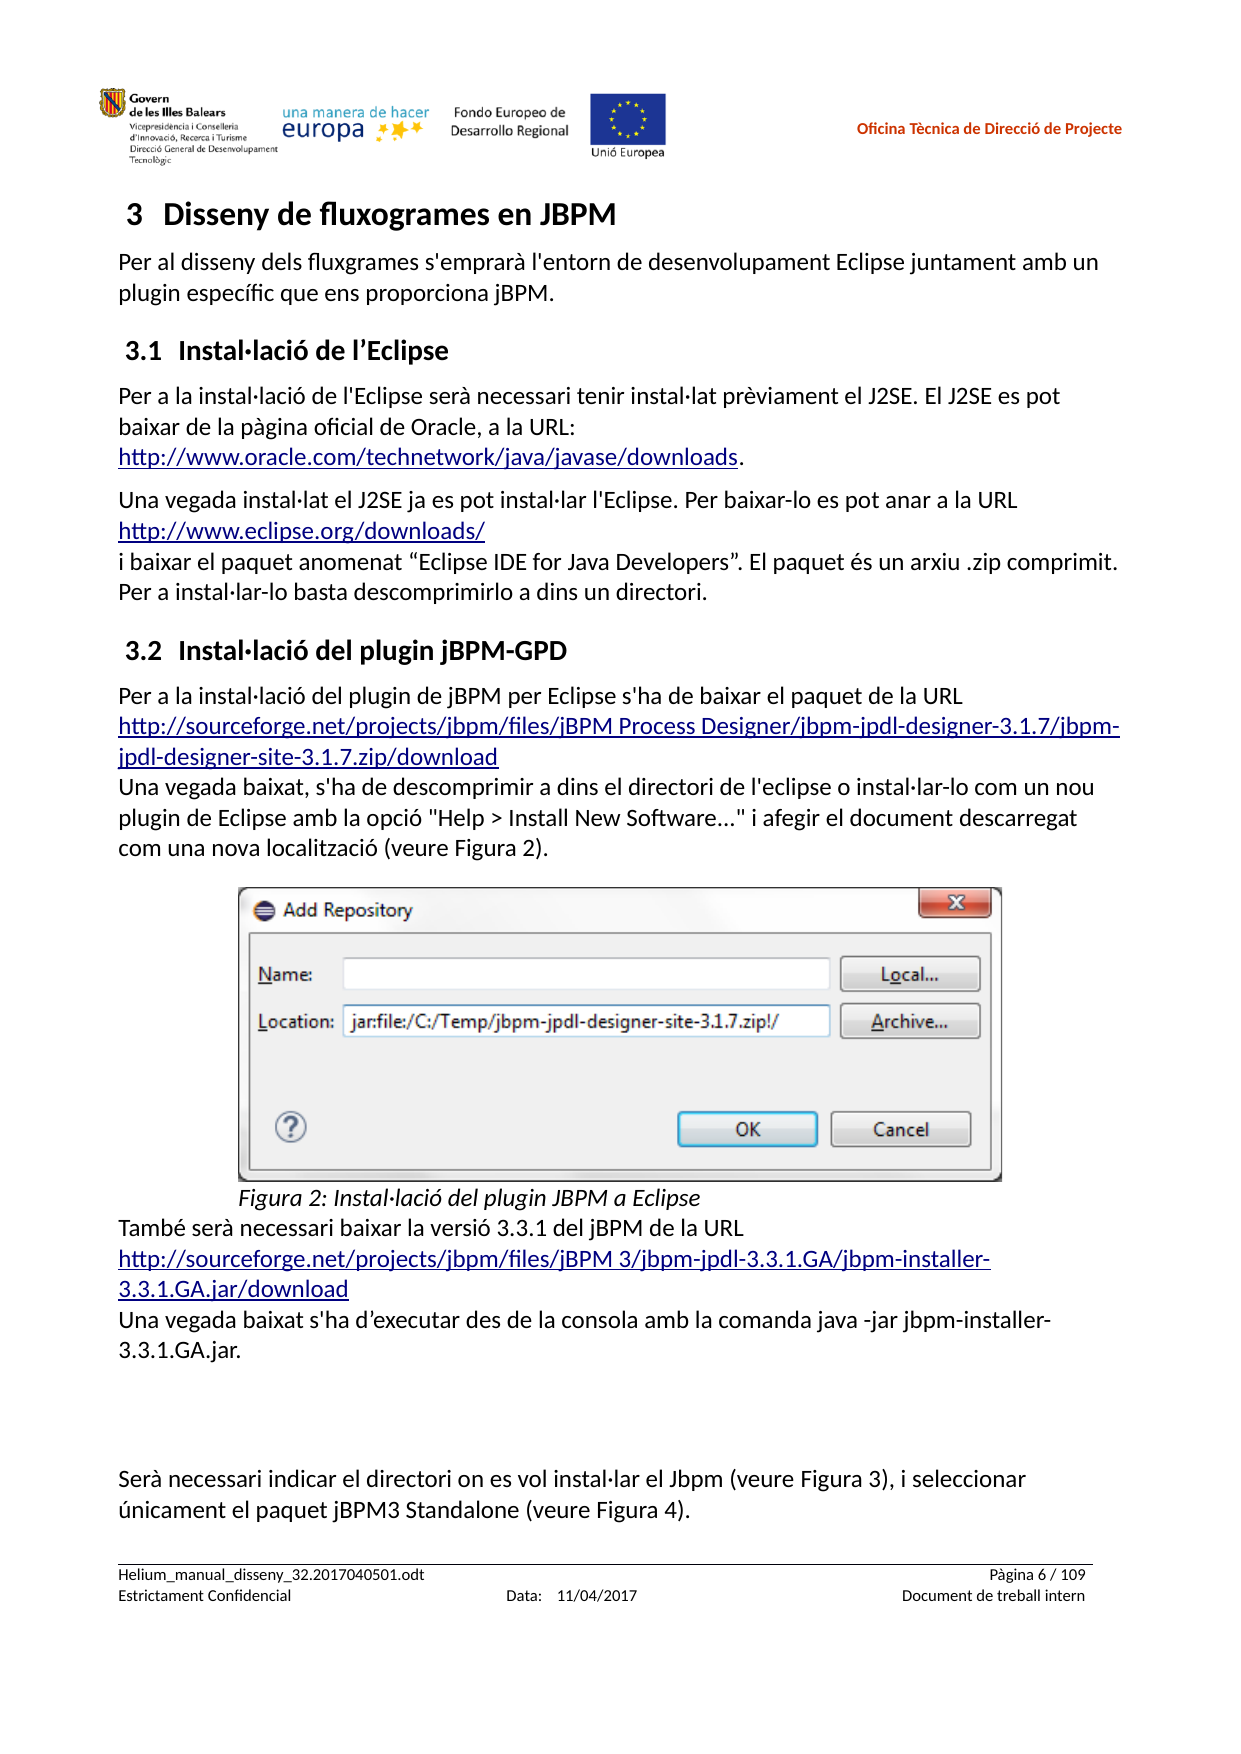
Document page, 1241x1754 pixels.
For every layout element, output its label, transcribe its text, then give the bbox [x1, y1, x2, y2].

text També serà necessari baixar la versió 3.3.1 del jBPM de la URL http://sourceforge.net/projects/jbpm/files/jBPM 3/jbpm-jpdl-3.3.1.GA/jbpm-installer-3.3.1.GA.jar/download Una vegada baixat s'ha d’executar des de la consola amb la comanda java -jar jbpm-installer-3.3.1.GA.jar. [118, 875, 1122, 1365]
subtitle Disseny de fluxogrames en JBPM [118, 193, 1122, 234]
subtitle Instal·lació del plugin jBPM-GPD [118, 632, 1122, 667]
text Figura 2: Instal·lació del plugin JBPM a Eclipse [238, 1182, 1002, 1212]
text http://www.oracle.com/technetwork/java/javase/downloads. [118, 442, 1122, 472]
text Una vegada instal·lat el J2SE ja es pot instal·lar l'Eclipse. Per baixar-lo es pot anar a la URL http://www.eclipse.org/downloads/ i baixar el paquet anomenat “Eclipse IDE for Java Developers”. El paquet és un arxiu .zip comprimit. Per a instal·lar-lo basta descomprimirlo a dins un directori. [118, 484, 1122, 607]
picture [238, 887, 1003, 1182]
text Per a la instal·lació del plugin de jBPM per Eclipse s'ha de baixar el paquet de la URL http://sourceforge.net/projects/jbpm/files/jBPM Process Designer/jbpm-jpdl-designer-3.1.7/jbpm-jpdl-designer-site-3.1.7.zip/download Una vegada baixat, s'ha de descomprimir a dins el directori de l'eclipse o instal·lar-lo com un nou plugin de Eclipse amb la opció "Help > Install New Software..." i afegir el document descarregat com una nova localització (veure Figura 2). [118, 680, 1122, 863]
picture [99, 87, 668, 166]
subtitle Instal·lació de l’Eclipse [118, 332, 1122, 368]
text Per al disseny dels fluxgrames s'emprarà l'entorn de desenvolupament Eclipse juntament amb un plugin específic que ens proporciona jBPM. [118, 246, 1122, 307]
text Per a la instal·lació de l'Eclipse serà necessari tenir instal·lat prèviament el J2SE. El J2SE es pot baixar de la pàgina oficial de Oracle, a la URL: [118, 381, 1122, 442]
text Serà necessari indicar el directori on es vol instal·lar el Jbpm (veure Figura 3), i seleccionar únicament el paquet jBPM3 Standalone (veure Figura 4). [118, 1463, 1122, 1524]
